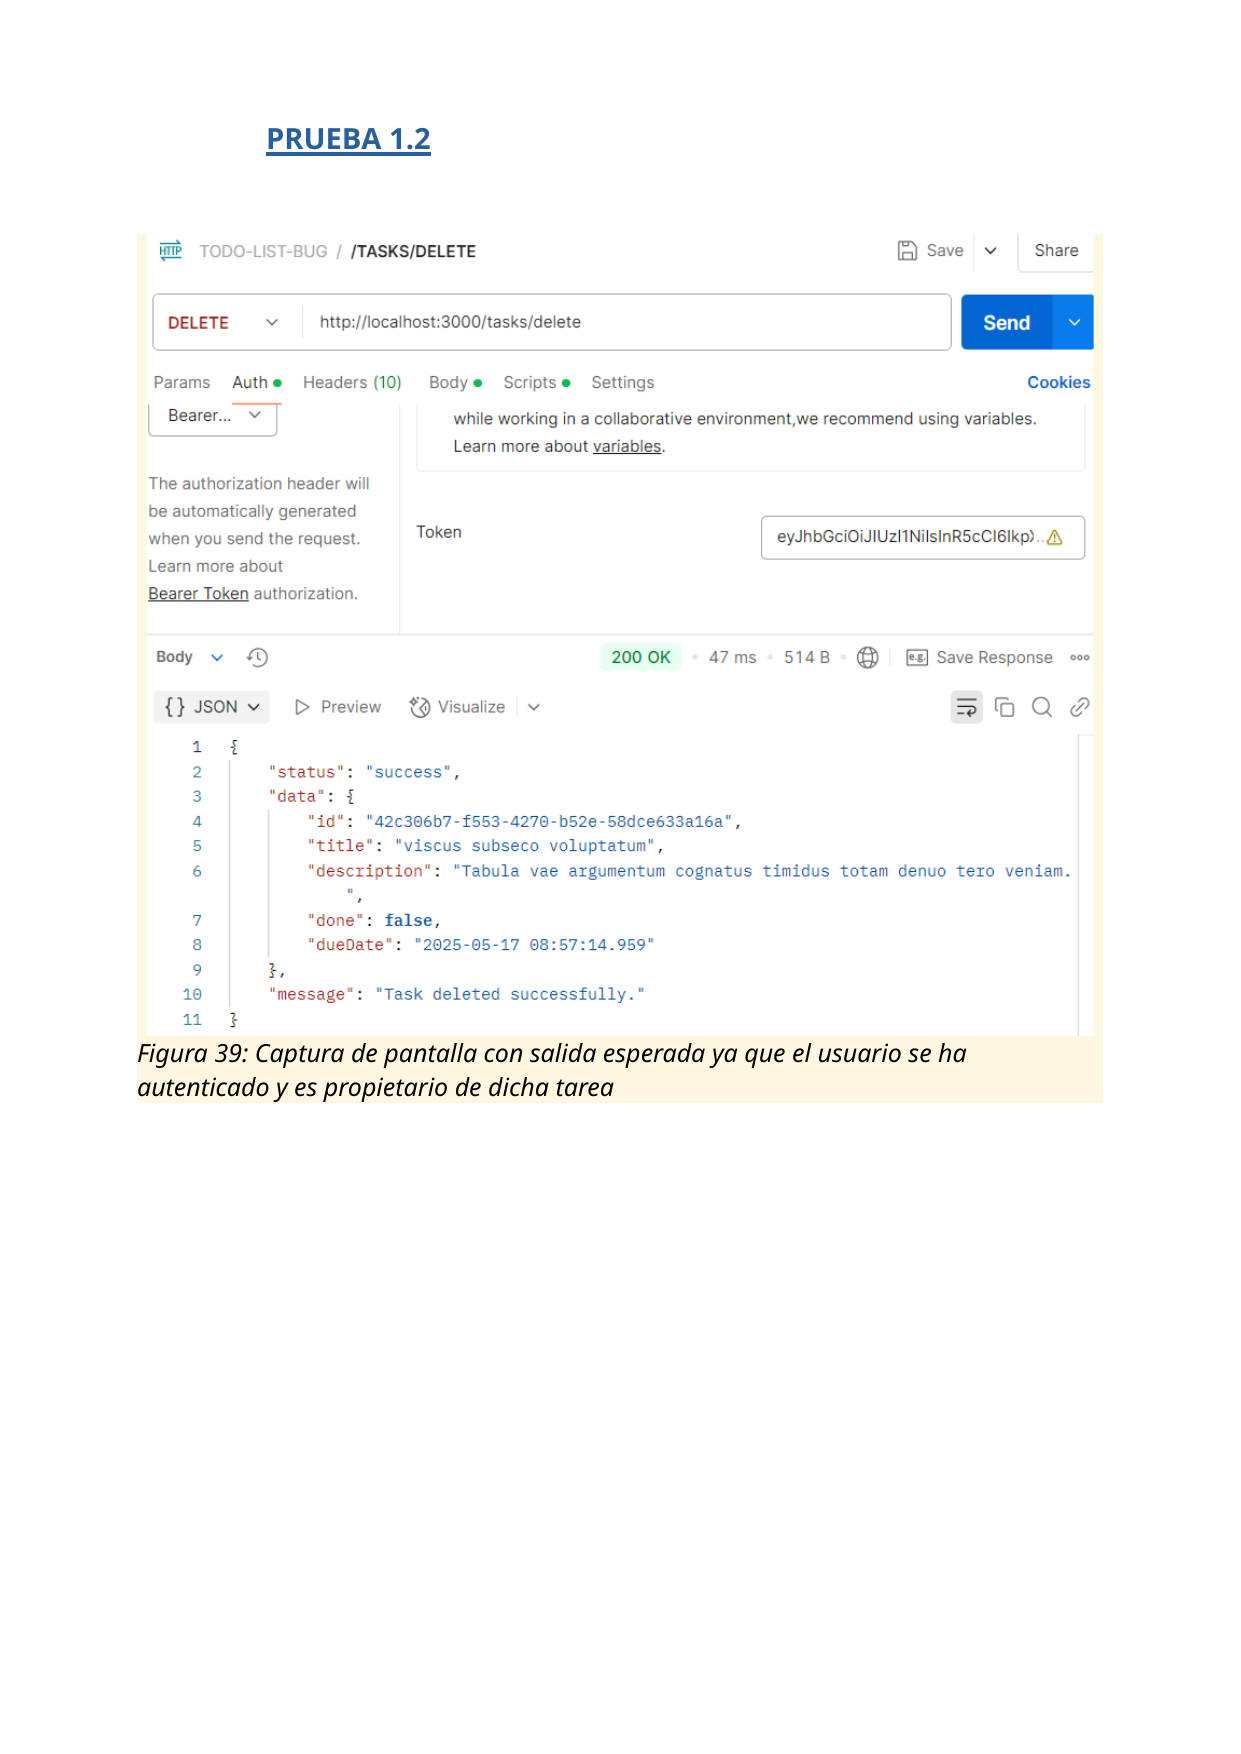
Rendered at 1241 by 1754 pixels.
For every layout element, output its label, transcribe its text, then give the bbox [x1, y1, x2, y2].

subtitle PRUEBA 1.2 [266, 118, 1033, 158]
text Figura 39: Captura de pantalla con salida esperada ya que el usuario se ha autenticado y es propietario de dicha tarea [137, 1036, 1103, 1103]
picture [146, 233, 1094, 1036]
